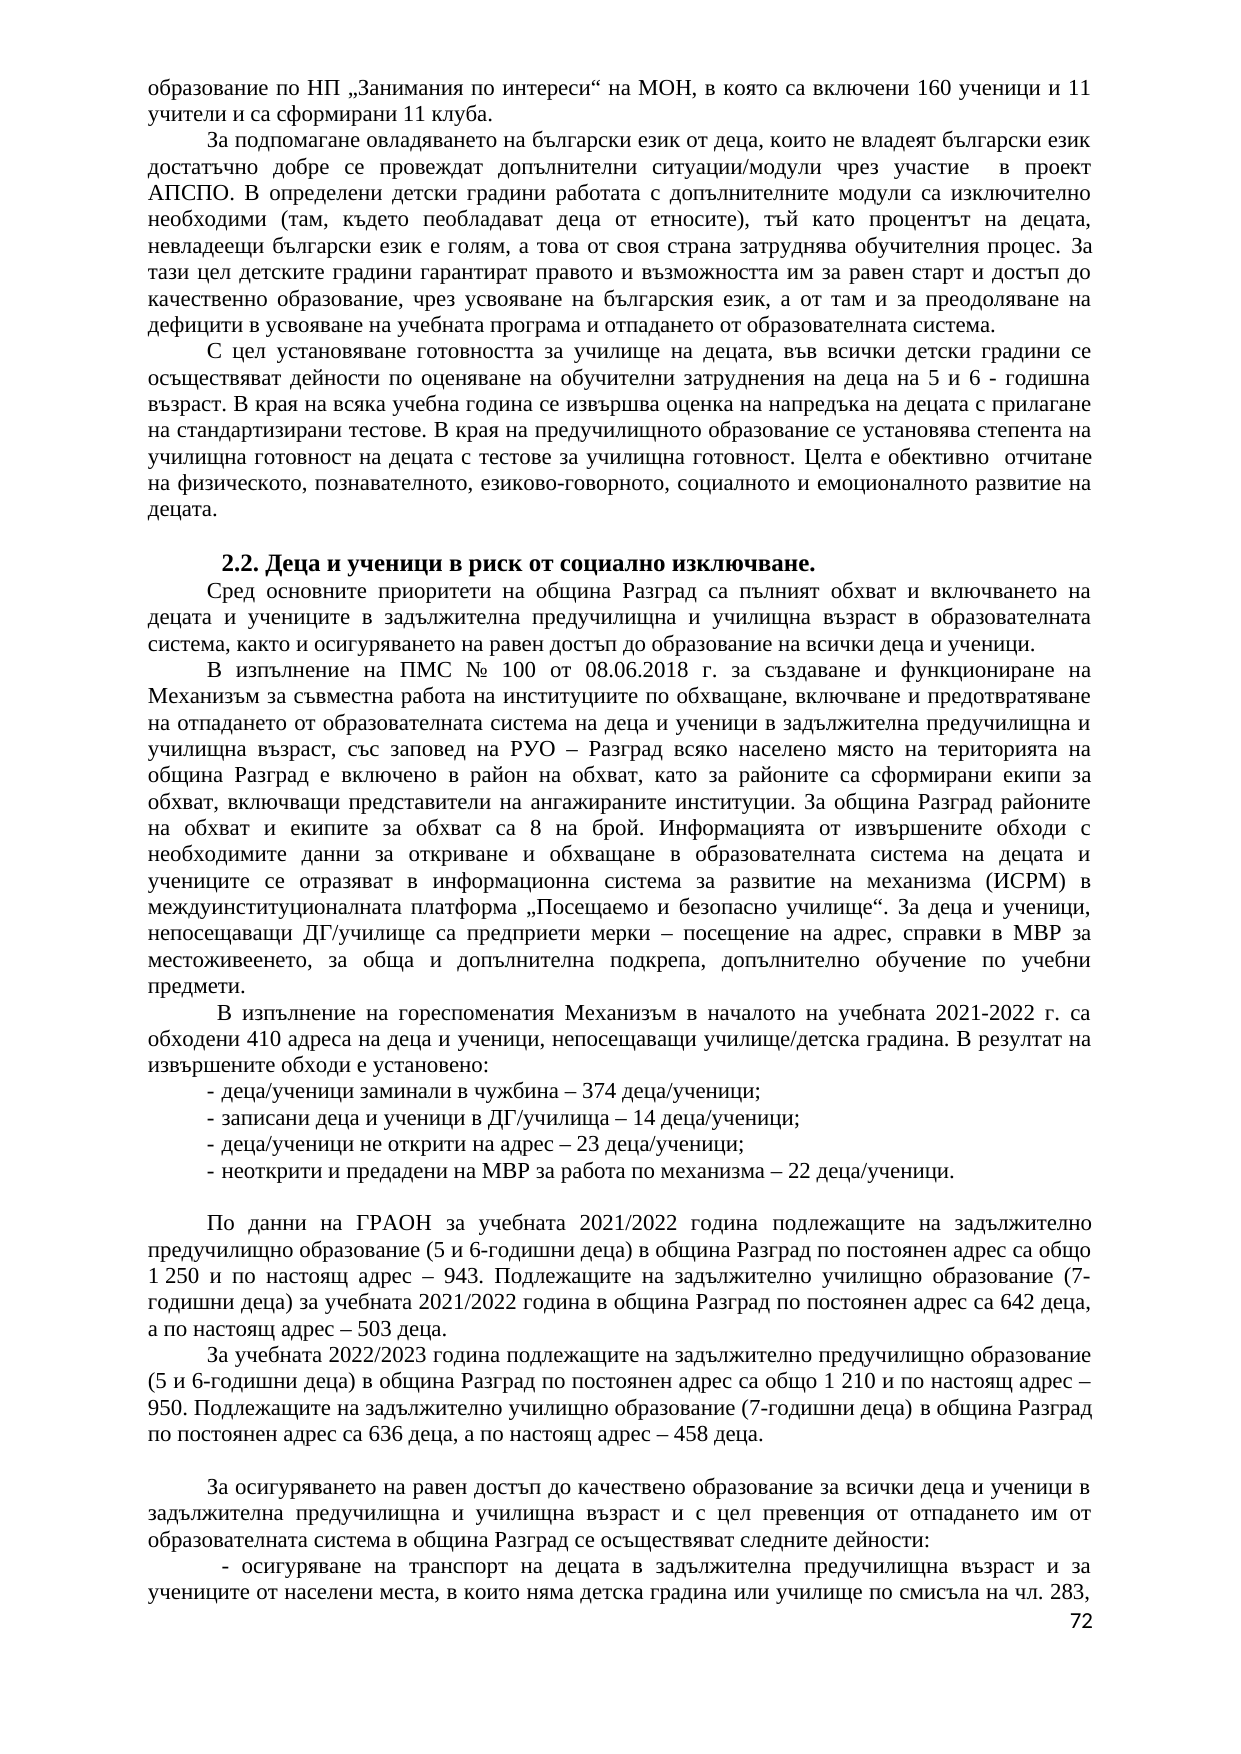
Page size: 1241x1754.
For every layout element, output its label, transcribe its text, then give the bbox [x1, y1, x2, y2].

text - неоткрити и предадени на МВР за работа по механизма – 22 деца/ученици. [148, 1157, 1093, 1183]
text За осигуряването на равен достъп до качествено образование за всички деца и ученици в задължителна предучилищна и училищна възраст и с цел превенция от отпадането им от образователната система в община Разград се осъществяват следните дейности: [148, 1473, 1093, 1552]
text За подпомагане овладяването на български език от деца, които не владеят български език достатъчно добре се провеждат допълнителни ситуации/модули чрез участие в проект АПСПО. В определени детски градини работата с допълнителните модули са изключително необходими (там, където пеобладават деца от етносите), тъй като процентът на децата, невладеещи български език е голям, а това от своя страна затруднява обучителния процес. За тази цел детските градини гарантират правото и възможността им за равен старт и достъп до качественно образование, чрез усвояване на българския език, а от там и за преодоляване на дефицити в усвояване на учебната програма и отпадането от образователната система. [148, 126, 1093, 337]
text - деца/ученици заминали в чужбина – 374 деца/ученици; [148, 1078, 1093, 1104]
text С цел установяване готовността за училище на децата, във всички детски градини се осъществяват дейности по оценяване на обучителни затруднения на деца на 5 и 6 - годишна възраст. В края на всяка учебна година се извършва оценка на напредъка на децата с прилагане на стандартизирани тестове. В края на предучилищното образование се установява степента на училищна готовност на децата с тестове за училищна готовност. Целта е обективно отчитане на физическото, познавателното, езиково-говорното, социалното и емоционалното развитие на децата. [148, 337, 1093, 522]
text - записани деца и ученици в ДГ/училища – 14 деца/ученици; [148, 1104, 1093, 1130]
text Сред основните приоритети на община Разград са пълният обхват и включването на децата и учениците в задължителна предучилищна и училищна възраст в образователната система, както и осигуряването на равен достъп до образование на всички деца и ученици. [148, 577, 1093, 656]
text - деца/ученици не открити на адрес – 23 деца/ученици; [148, 1130, 1093, 1157]
text 2.2. Деца и ученици в риск от социално изключване. [148, 548, 1093, 577]
text образование по НП „Занимания по интереси“ на МОН, в която са включени 160 ученици и 11 учители и са сформирани 11 клуба. [148, 74, 1093, 126]
text В изпълнение на ПМС № 100 от 08.06.2018 г. за създаване и функциониране на Механизъм за съвместна работа на институциите по обхващане, включване и предотвратяване на отпадането от образователната система на деца и ученици в задължителна предучилищна и училищна възраст, със заповед на РУО – Разград всяко населено място на територията на община Разград е включено в район на обхват, като за районите са сформирани екипи за обхват, включващи представители на ангажираните институции. За община Разград районите на обхват и екипите за обхват са 8 на брой. Информацията от извършените обходи с необходимите данни за откриване и обхващане в образователната система на децата и учениците се отразяват в информационна система за развитие на механизма (ИСРМ) в междуинституционалната платформа „Посещаемо и безопасно училище“. За деца и ученици, непосещаващи ДГ/училище са предприети мерки – посещение на адрес, справки в МВР за местоживеенето, за обща и допълнителна подкрепа, допълнително обучение по учебни предмети. [148, 656, 1093, 998]
text В изпълнение на гореспоменатия Механизъм в началото на учебната 2021-2022 г. са обходени 410 адреса на деца и ученици, непосещаващи училище/детска градина. В резултат на извършените обходи е установено: [148, 998, 1093, 1078]
text - осигуряване на транспорт на децата в задължителна предучилищна възраст и за учениците от населени места, в които няма детска градина или училище по смисъла на чл. 283, [148, 1552, 1093, 1605]
text За учебната 2022/2023 година подлежащите на задължително предучилищно образование (5 и 6-годишни деца) в община Разград по постоянен адрес са общо 1 210 и по настоящ адрес – 950. Подлежащите на задължително училищно образование (7-годишни деца) в община Разград по постоянен адрес са 636 деца, а по настоящ адрес – 458 деца. [148, 1341, 1093, 1447]
text По данни на ГРАОН за учебната 2021/2022 година подлежащите на задължително предучилищно образование (5 и 6-годишни деца) в община Разград по постоянен адрес са общо 1 250 и по настоящ адрес – 943. Подлежащите на задължително училищно образование (7-годишни деца) за учебната 2021/2022 година в община Разград по постоянен адрес са 642 деца, а по настоящ адрес – 503 деца. [148, 1209, 1093, 1341]
